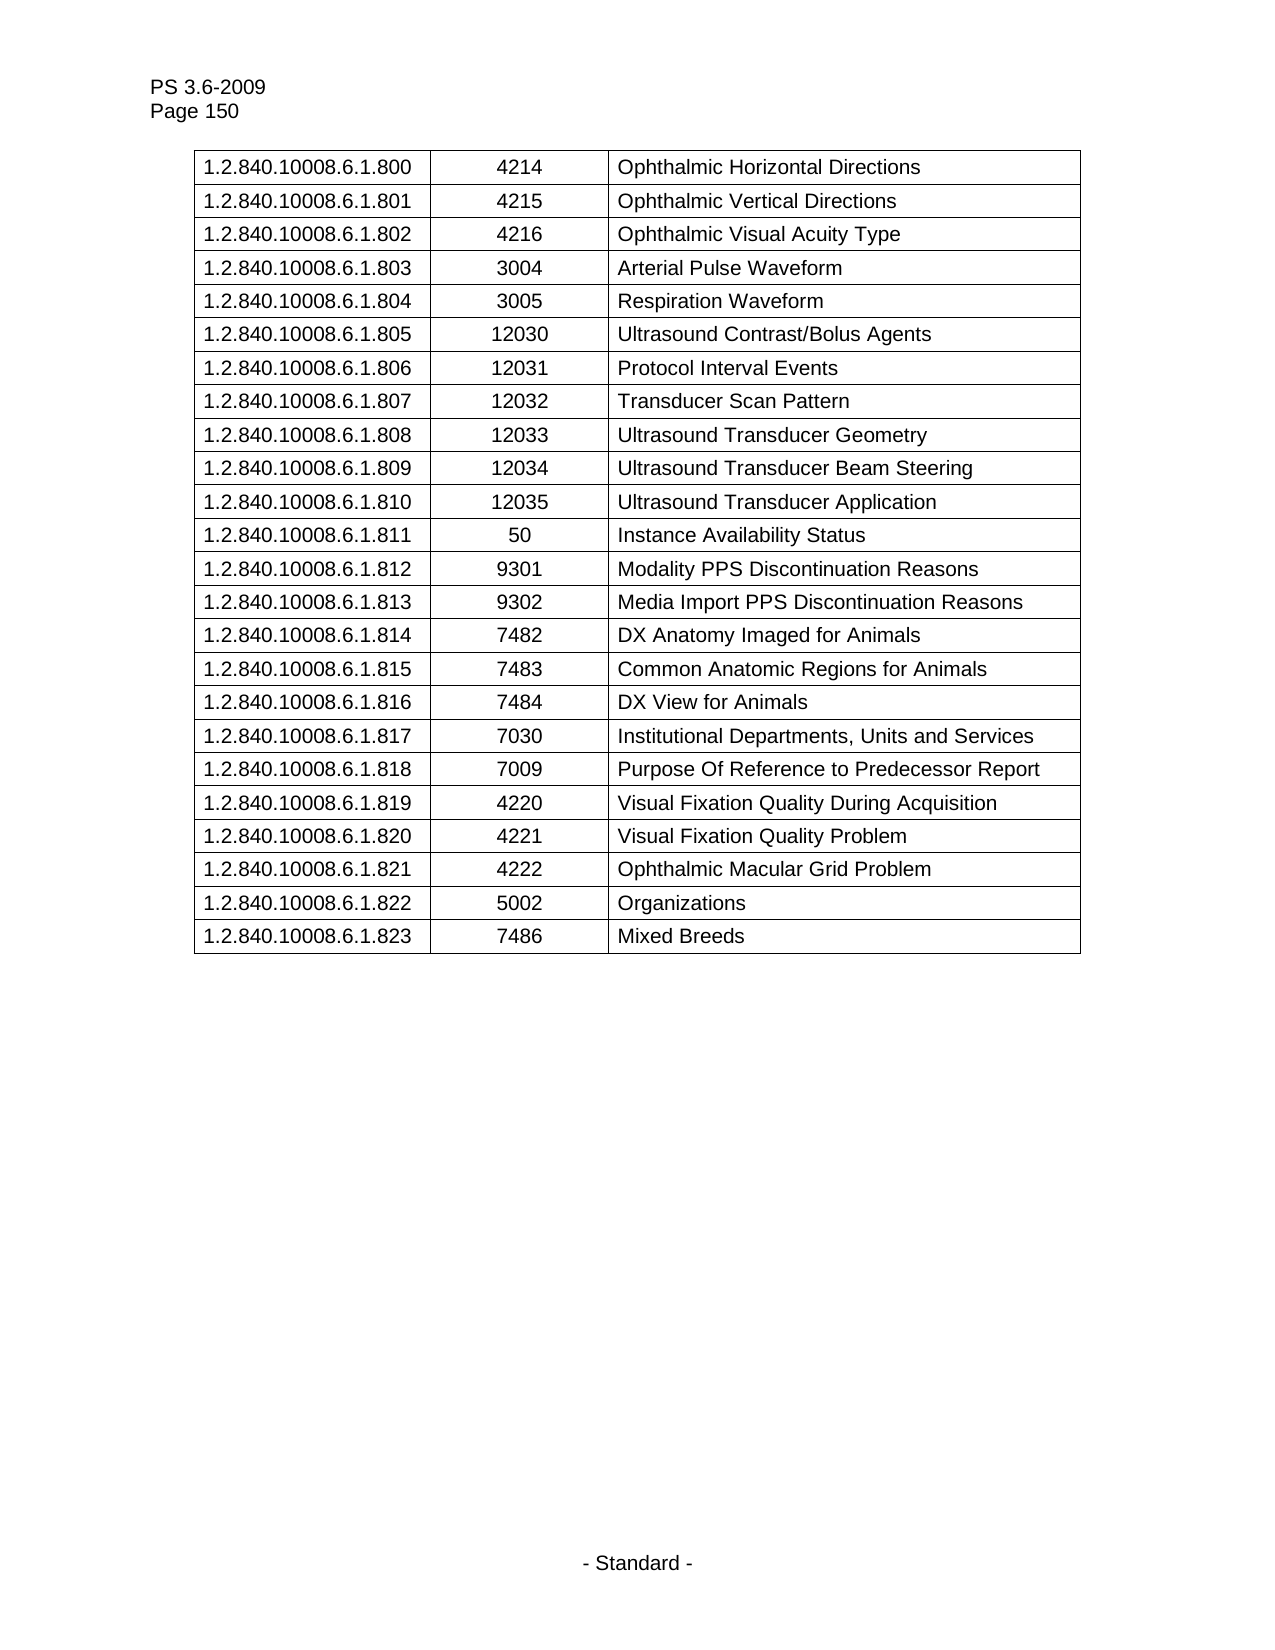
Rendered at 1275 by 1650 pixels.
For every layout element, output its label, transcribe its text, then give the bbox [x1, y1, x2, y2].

table_cell 7484 [431, 686, 608, 718]
table_cell Ophthalmic Vertical Directions [609, 185, 1080, 217]
table_cell 1.2.840.10008.6.1.820 [195, 820, 430, 852]
table_cell 4216 [431, 218, 608, 250]
table_cell 12034 [431, 452, 608, 484]
table_cell DX Anatomy Imaged for Animals [609, 619, 1080, 652]
table_cell 1.2.840.10008.6.1.806 [195, 352, 430, 384]
table_cell 12033 [431, 419, 608, 451]
table_cell 1.2.840.10008.6.1.818 [195, 753, 430, 785]
table_cell 1.2.840.10008.6.1.815 [195, 653, 430, 685]
table_cell 1.2.840.10008.6.1.804 [195, 285, 430, 317]
table_cell Ultrasound Transducer Beam Steering [609, 452, 1080, 484]
table_cell 7030 [431, 720, 608, 752]
table_cell 3005 [431, 285, 608, 317]
table_cell 50 [431, 519, 608, 551]
table_cell 1.2.840.10008.6.1.803 [195, 251, 430, 284]
table_cell 4221 [431, 820, 608, 852]
table_cell 1.2.840.10008.6.1.819 [195, 786, 430, 819]
table_cell 4220 [431, 786, 608, 819]
table_cell Transducer Scan Pattern [609, 385, 1080, 417]
table_cell 1.2.840.10008.6.1.816 [195, 686, 430, 718]
table_cell Ultrasound Contrast/Bolus Agents [609, 318, 1080, 351]
table_cell 7009 [431, 753, 608, 785]
table_cell 1.2.840.10008.6.1.801 [195, 185, 430, 217]
table_cell Instance Availability Status [609, 519, 1080, 551]
table_cell 1.2.840.10008.6.1.805 [195, 318, 430, 351]
table_cell Arterial Pulse Waveform [609, 251, 1080, 284]
table_cell 12035 [431, 485, 608, 518]
table_cell 1.2.840.10008.6.1.817 [195, 720, 430, 752]
table_cell 1.2.840.10008.6.1.809 [195, 452, 430, 484]
table_cell 7486 [431, 920, 608, 952]
table_cell Institutional Departments, Units and Services [609, 720, 1080, 752]
table_cell Visual Fixation Quality Problem [609, 820, 1080, 852]
table_cell 1.2.840.10008.6.1.821 [195, 853, 430, 886]
table_cell 1.2.840.10008.6.1.800 [195, 151, 430, 183]
table_cell Common Anatomic Regions for Animals [609, 653, 1080, 685]
table_cell Ultrasound Transducer Application [609, 485, 1080, 518]
table_cell Modality PPS Discontinuation Reasons [609, 552, 1080, 585]
table_cell Organizations [609, 887, 1080, 919]
table_cell 12031 [431, 352, 608, 384]
table_cell 4215 [431, 185, 608, 217]
table_cell 1.2.840.10008.6.1.823 [195, 920, 430, 952]
table_cell 1.2.840.10008.6.1.808 [195, 419, 430, 451]
table_cell Purpose Of Reference to Predecessor Report [609, 753, 1080, 785]
table_cell 1.2.840.10008.6.1.814 [195, 619, 430, 652]
table_cell 1.2.840.10008.6.1.822 [195, 887, 430, 919]
table_cell 1.2.840.10008.6.1.810 [195, 485, 430, 518]
table_cell Respiration Waveform [609, 285, 1080, 317]
table_cell Protocol Interval Events [609, 352, 1080, 384]
table_cell 12030 [431, 318, 608, 351]
table_cell 9302 [431, 586, 608, 618]
table_cell 7482 [431, 619, 608, 652]
table_cell 1.2.840.10008.6.1.802 [195, 218, 430, 250]
table_cell 1.2.840.10008.6.1.812 [195, 552, 430, 585]
table_cell Visual Fixation Quality During Acquisition [609, 786, 1080, 819]
table_cell 4214 [431, 151, 608, 183]
table_cell Media Import PPS Discontinuation Reasons [609, 586, 1080, 618]
table_cell Ophthalmic Horizontal Directions [609, 151, 1080, 183]
table_cell 9301 [431, 552, 608, 585]
table_cell Ophthalmic Visual Acuity Type [609, 218, 1080, 250]
table_cell 1.2.840.10008.6.1.811 [195, 519, 430, 551]
table_cell 5002 [431, 887, 608, 919]
table_cell 12032 [431, 385, 608, 417]
table_cell Ultrasound Transducer Geometry [609, 419, 1080, 451]
table_cell Ophthalmic Macular Grid Problem [609, 853, 1080, 886]
table_cell 4222 [431, 853, 608, 886]
table_cell 7483 [431, 653, 608, 685]
table_cell 3004 [431, 251, 608, 284]
table_cell 1.2.840.10008.6.1.807 [195, 385, 430, 417]
table_cell DX View for Animals [609, 686, 1080, 718]
table_cell Mixed Breeds [609, 920, 1080, 952]
table_cell 1.2.840.10008.6.1.813 [195, 586, 430, 618]
